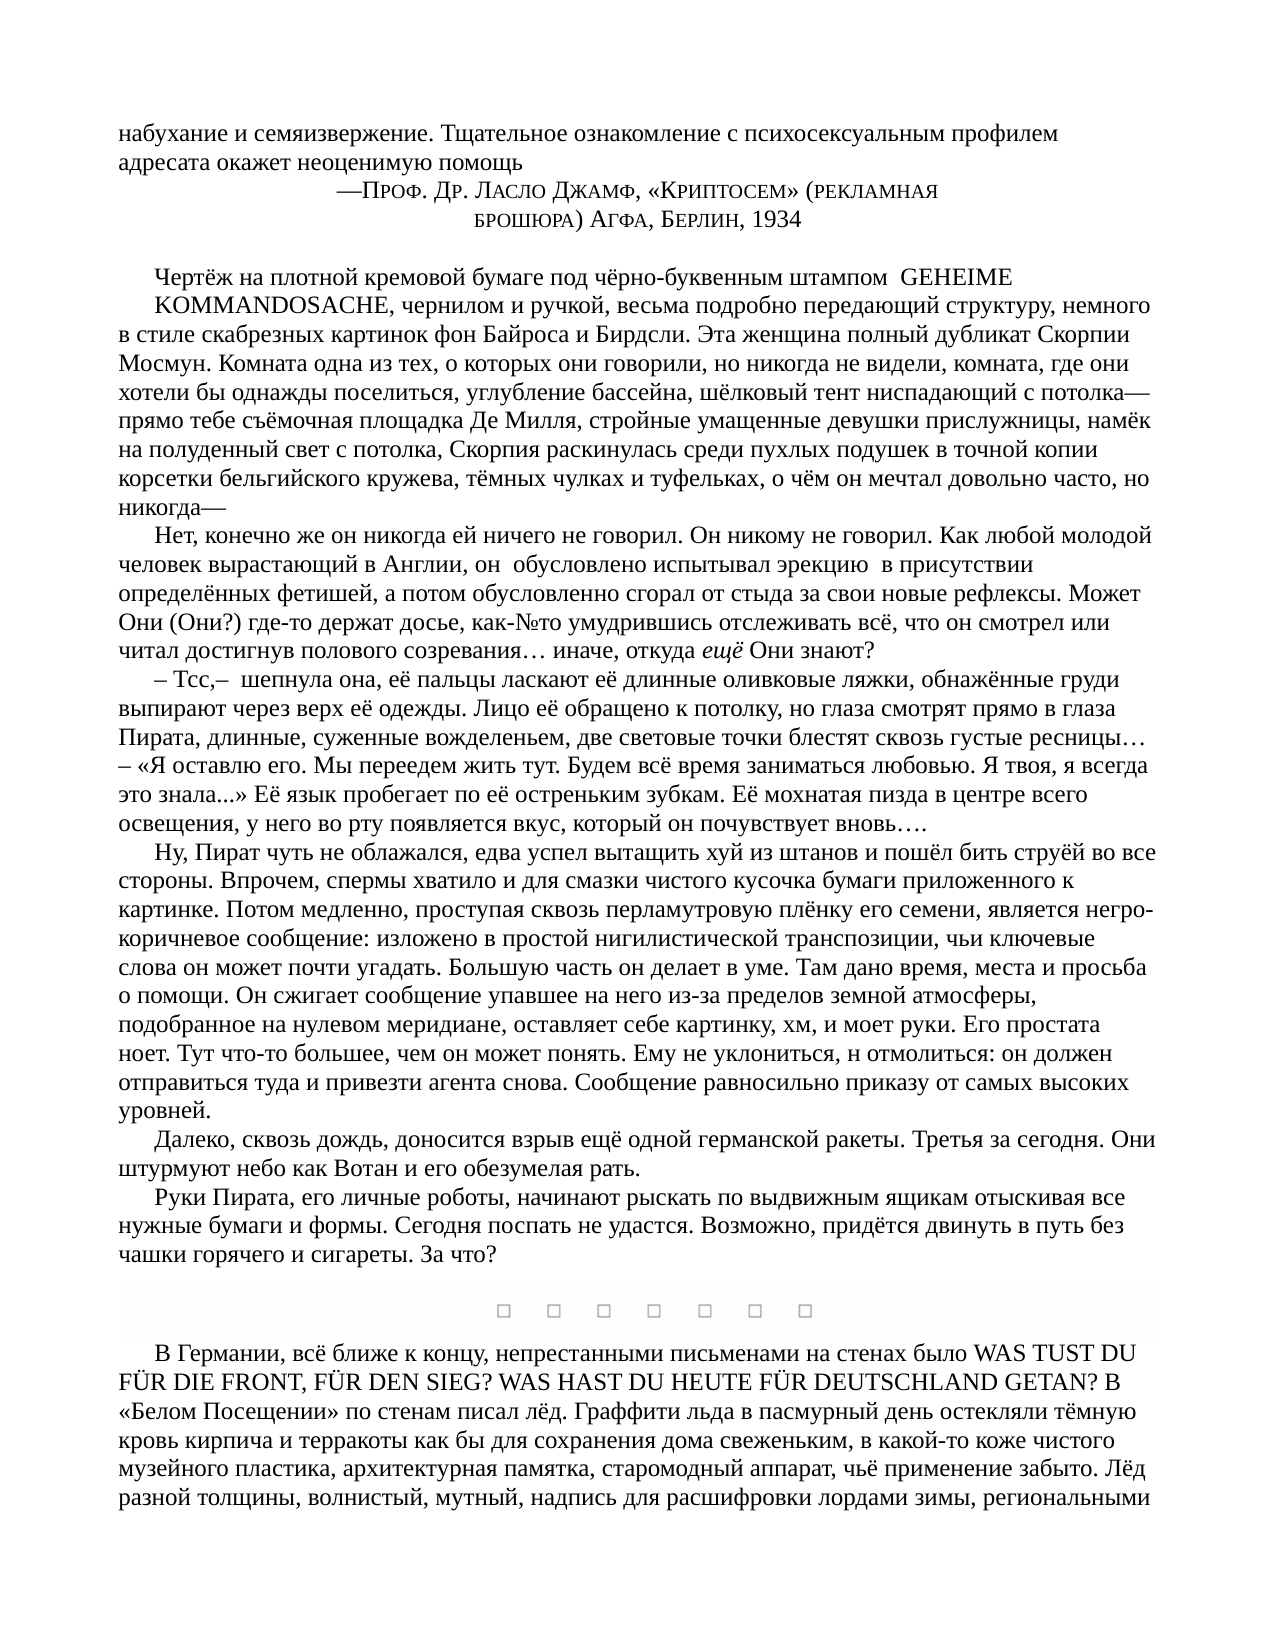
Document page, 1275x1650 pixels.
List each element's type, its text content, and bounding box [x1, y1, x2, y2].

text —Проф. Др. Ласло Джамф, «Криптосем» (рекламная [118, 176, 1157, 204]
text брошюра) Агфа, Берлин, 1934 [118, 204, 1157, 233]
picture [121, 1283, 1161, 1339]
text Руки Пирата, его личные роботы, начинают рыскать по выдвижным ящикам отыскивая все нужные бумаги и формы. Сегодня поспать не удастся. Возможно, придётся двинуть в путь без чашки горячего и сигареты. За что? [118, 1182, 1157, 1268]
text Чертёж на плотной кремовой бумаге под чёрно-буквенным штампом GEHEIME [118, 262, 1157, 291]
text Нет, конечно же он никогда ей ничего не говорил. Он никому не говорил. Как любой молодой человек вырастающий в Англии, он обусловлено испытывал эрекцию в присутствии определённых фетишей, а потом обусловленно сгорал от стыда за свои новые рефлексы. Может Они (Они?) где-то держат досье, как-№то умудрившись отслеживать всё, что он смотрел или читал достигнув полового созревания… иначе, откуда ещё Они знают? [118, 521, 1157, 664]
text Ну, Пират чуть не облажался, едва успел вытащить хуй из штанов и пошёл бить струёй во все стороны. Впрочем, спермы хватило и для смазки чистого кусочка бумаги приложенного к картинке. Потом медленно, проступая сквозь перламутровую плёнку его семени, является негро-коричневое сообщение: изложено в простой нигилистической транспозиции, чьи ключевые слова он может почти угадать. Большую часть он делает в уме. Там дано время, места и просьба о помощи. Он сжигает сообщение упавшее на него из-за пределов земной атмосферы, подобранное на нулевом меридиане, оставляет себе картинку, хм, и моет руки. Его простата ноет. Тут что-то большее, чем он может понять. Ему не уклониться, н отмолиться: он должен отправиться туда и привезти агента снова. Сообщение равносильно приказу от самых высоких уровней. [118, 837, 1157, 1124]
text В Германии, всё ближе к концу, непрестанными письменами на стенах было WAS TUST DU FÜR DIE FRONT, FÜR DEN SIEG? WAS HAST DU HEUTE FÜR DEUTSCHLAND GETAN? В «Белом Посещении» по стенам писал лёд. Граффити льда в пасмурный день остекляли тёмную кровь кирпича и терракоты как бы для сохранения дома свеженьким, в какой-то коже чистого музейного пластика, архитектурная памятка, старомодный аппарат, чьё применение забыто. Лёд разной толщины, волнистый, мутный, надпись для расшифровки лордами зимы, региональными [118, 1268, 1157, 1511]
text набухание и семяизвержение. Тщательное ознакомление с психосексуальным профилем адресата окажет неоценимую помощь [118, 118, 1157, 176]
text – Тсс,– шепнула она, её пальцы ласкают её длинные оливковые ляжки, обнажённые груди выпирают через верх её одежды. Лицо её обращено к потолку, но глаза смотрят прямо в глаза Пирата, длинные, суженные вожделеньем, две световые точки блестят сквозь густые ресницы… – «Я оставлю его. Мы переедем жить тут. Будем всё время заниматься любовью. Я твоя, я всегда это знала...» Её язык пробегает по её остреньким зубкам. Её мохнатая пизда в центре всего освещения, у него во рту появляется вкус, который он почувствует вновь…. [118, 664, 1157, 837]
text Далеко, сквозь дождь, доносится взрыв ещё одной германской ракеты. Третья за сегодня. Они штурмуют небо как Вотан и его обезумелая рать. [118, 1124, 1157, 1182]
text KOMMANDOSACHE, чернилом и ручкой, весьма подробно передающий структуру, немного в стиле скабрезных картинок фон Байроса и Бирдсли. Эта женщина полный дубликат Скорпии Мосмун. Комната одна из тех, о которых они говорили, но никогда не видели, комната, где они хотели бы однажды поселиться, углубление бассейна, шёлковый тент ниспадающий с потолка—прямо тебе съёмочная площадка Де Милля, стройные умащенные девушки прислужницы, намёк на полуденный свет с потолка, Скорпия раскинулась среди пухлых подушек в точной копии корсетки бельгийского кружева, тёмных чулках и туфельках, о чём он мечтал довольно часто, но никогда— [118, 291, 1157, 521]
